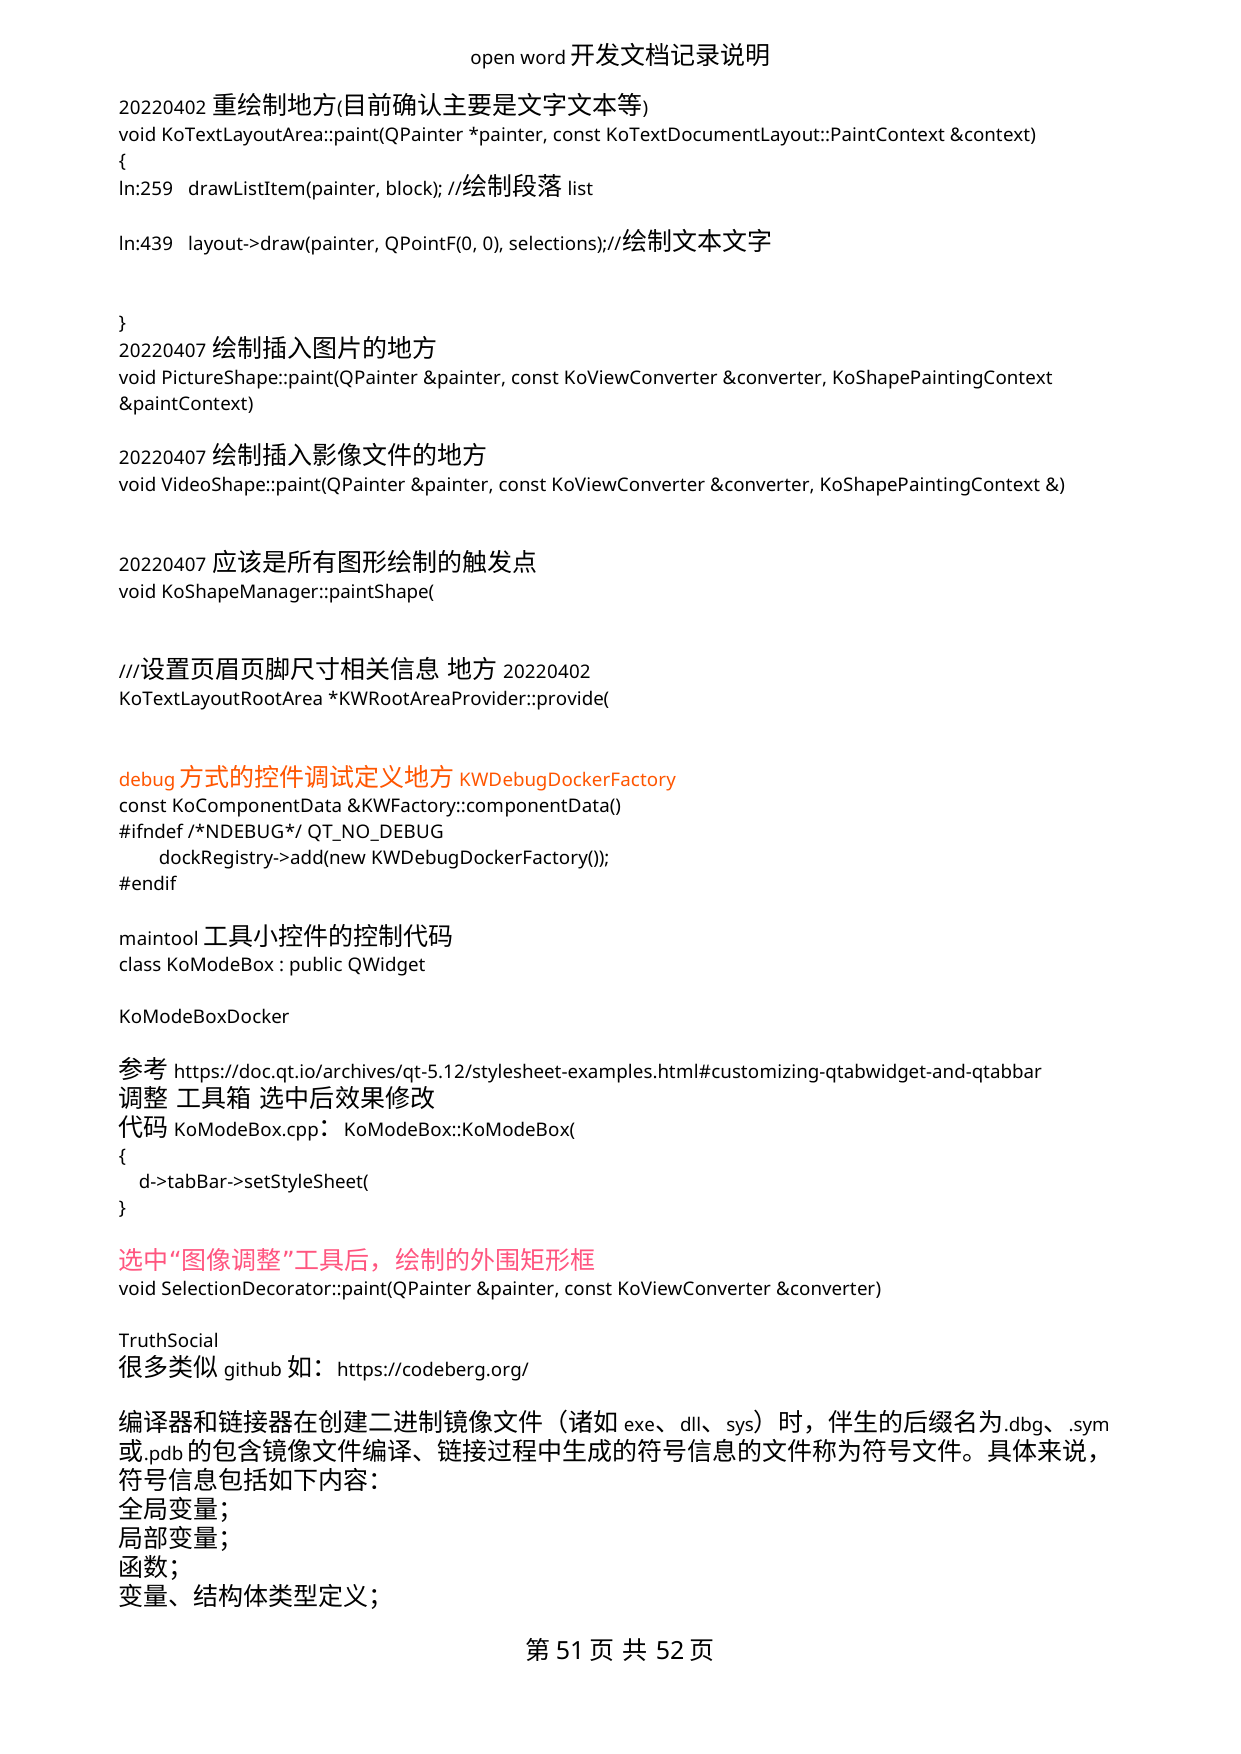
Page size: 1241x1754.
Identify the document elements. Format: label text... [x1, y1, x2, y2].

text 20220407 绘制插入影像文件的地方 [119, 442, 1121, 471]
text class KoModeBox : public QWidget [119, 951, 1121, 977]
text KoModeBoxDocker [119, 1003, 1121, 1029]
text #endif [119, 870, 1121, 896]
text KoTextLayoutRootArea *KWRootAreaProvider::provide( [119, 685, 1121, 711]
text 变量、结构体类型定义； [119, 1582, 1121, 1611]
text void VideoShape::paint(QPainter &painter, const KoViewConverter &converter, KoShapePaintingContext &) [119, 471, 1121, 497]
text void SelectionDecorator::paint(QPainter &painter, const KoViewConverter &converter) [119, 1275, 1121, 1301]
text maintool 工具小控件的控制代码 [119, 922, 1121, 951]
text dockRegistry->add(new KWDebugDockerFactory()); [119, 844, 1121, 870]
text debug方式的控件调试定义地方KWDebugDockerFactory [119, 763, 1121, 792]
text { [119, 1142, 1121, 1168]
text 调整 工具箱 选中后效果修改 [119, 1084, 1121, 1113]
text d->tabBar->setStyleSheet( [119, 1168, 1121, 1194]
text 选中“图像调整”工具后，绘制的外围矩形框 [119, 1246, 1121, 1275]
text 局部变量； [119, 1524, 1121, 1553]
text void PictureShape::paint(QPainter &painter, const KoViewConverter &converter, KoShapePaintingContext &paintContext) [119, 363, 1121, 416]
text } [119, 308, 1121, 334]
text 20220402 重绘制地方(目前确认主要是文字文本等) [119, 91, 1121, 120]
text TruthSocial [119, 1327, 1121, 1353]
text 很多类似github 如：https://codeberg.org/ [119, 1353, 1121, 1382]
text ln:439 layout->draw(painter, QPointF(0, 0), selections);//绘制文本文字 [119, 227, 1121, 256]
text 20220407 应该是所有图形绘制的触发点 [119, 549, 1121, 578]
text 20220407 绘制插入图片的地方 [119, 334, 1121, 363]
text 编译器和链接器在创建二进制镜像文件（诸如exe、dll、sys）时，伴生的后缀名为.dbg、.sym或.pdb的包含镜像文件编译、链接过程中生成的符号信息的文件称为符号文件。具体来说，符号信息包括如下内容： [119, 1408, 1121, 1495]
text void KoShapeManager::paintShape( [119, 578, 1121, 604]
text 全局变量； [119, 1495, 1121, 1524]
text ///设置页眉页脚尺寸相关信息 地方20220402 [119, 656, 1121, 685]
text const KoComponentData &KWFactory::componentData() [119, 792, 1121, 818]
text #ifndef /*NDEBUG*/ QT_NO_DEBUG [119, 818, 1121, 844]
text 函数； [119, 1553, 1121, 1582]
text 代码KoModeBox.cpp：KoModeBox::KoModeBox( [119, 1113, 1121, 1142]
text void KoTextLayoutArea::paint(QPainter *painter, const KoTextDocumentLayout::PaintContext &context) [119, 120, 1121, 146]
text 参考https://doc.qt.io/archives/qt-5.12/stylesheet-examples.html#customizing-qtabwidget-and-qtabbar [119, 1055, 1121, 1084]
text ln:259 drawListItem(painter, block); //绘制段落list [119, 172, 1121, 201]
text { [119, 146, 1121, 172]
text } [119, 1194, 1121, 1220]
